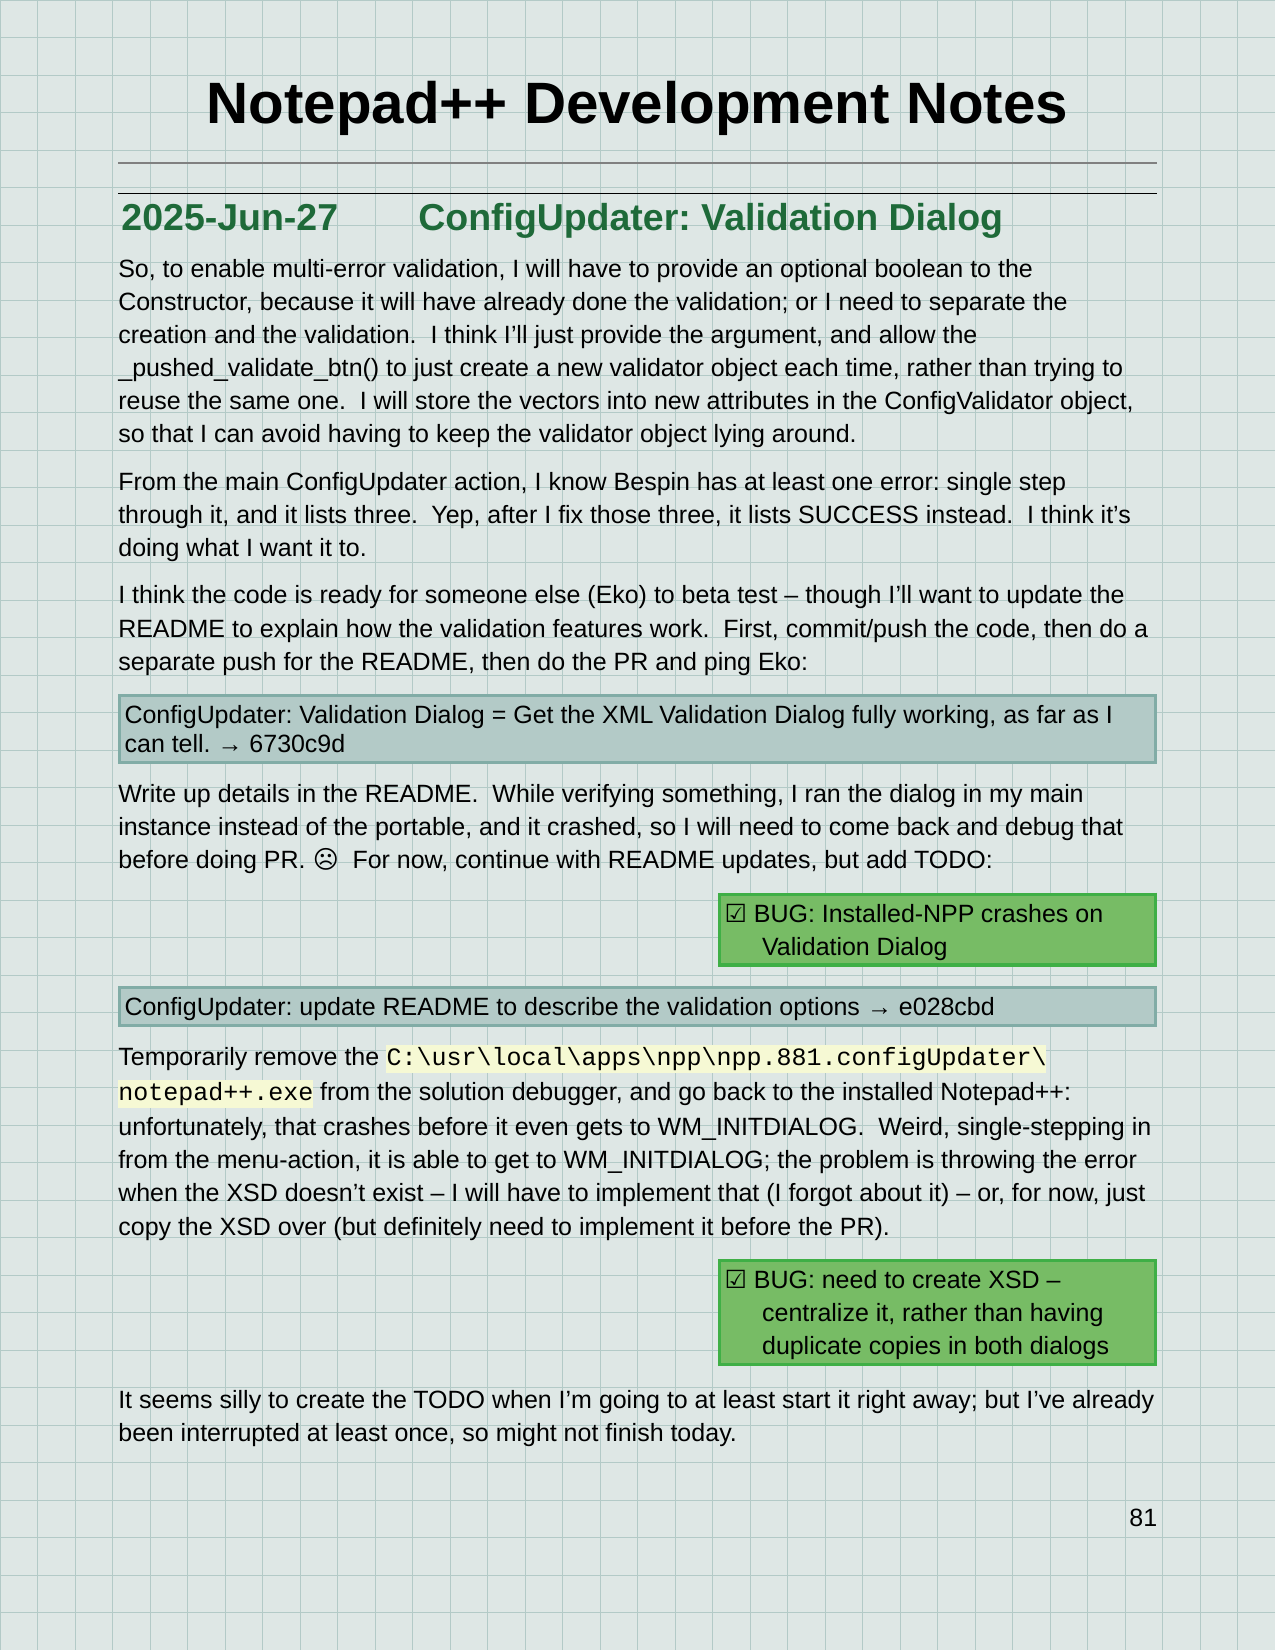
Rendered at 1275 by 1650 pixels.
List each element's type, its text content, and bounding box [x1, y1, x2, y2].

text ☑ BUG: Installed-NPP crashes on Validation Dialog [721, 896, 1154, 963]
text From the main ConfigUpdater action, I know Bespin has at least one error: single step through it, and it lists three. Yep, after I fix those three, it lists SUCCESS instead. I think it’s doing what I want it to. [118, 467, 1157, 562]
text ConfigUpdater: update README to describe the validation options → e028cbd [121, 989, 1154, 1024]
text So, to enable multi-error validation, I will have to provide an optional boolean to the Constructor, because it will have already done the validation; or I need to separate the creation and the validation. I think I’ll just provide the argument, and allow the _pushed_validate_btn() to just create a new validator object each time, rather than trying to reuse the same one. I will store the vectors into new attributes in the ConfigValidator object, so that I can avoid having to keep the validator object lying around. [118, 254, 1157, 448]
text Temporarily remove the C:\usr\local\apps\npp\npp.881.configUpdater\notepad++.exe from the solution debugger, and go back to the installed Notepad++: unfortunately, that crashes before it even gets to WM_INITDIALOG. Weird, single-stepping in from the menu-action, it is able to get to WM_INITDIALOG; the problem is throwing the error when the XSD doesn’t exist – I will have to implement that (I forgot about it) – or, for now, just copy the XSD over (but definitely need to implement it before the PR). [118, 1042, 1157, 1240]
subtitle 2025-Jun-27 ConfigUpdater: Validation Dialog [118, 194, 1157, 242]
text I think the code is ready for someone else (Eko) to beta test – though I’ll want to update the README to explain how the validation features work. First, commit/push the code, then do a separate push for the README, then do the PR and ping Eko: [118, 581, 1157, 675]
text ☑ BUG: need to create XSD – centralize it, rather than having duplicate copies in both dialogs [721, 1262, 1154, 1363]
text Write up details in the README. While verifying something, I ran the dialog in my main instance instead of the portable, and it crashed, so I will need to come back and debug that before doing PR. ☹ For now, continue with README updates, but add TODO: [118, 779, 1157, 874]
text ConfigUpdater: Validation Dialog = Get the XML Validation Dialog fully working, as far as I can tell. → 6730c9d [121, 697, 1154, 761]
text It seems silly to create the TODO when I’m going to at least start it right away; but I’ve already been interrupted at least once, so might not finish today. [118, 1385, 1157, 1447]
